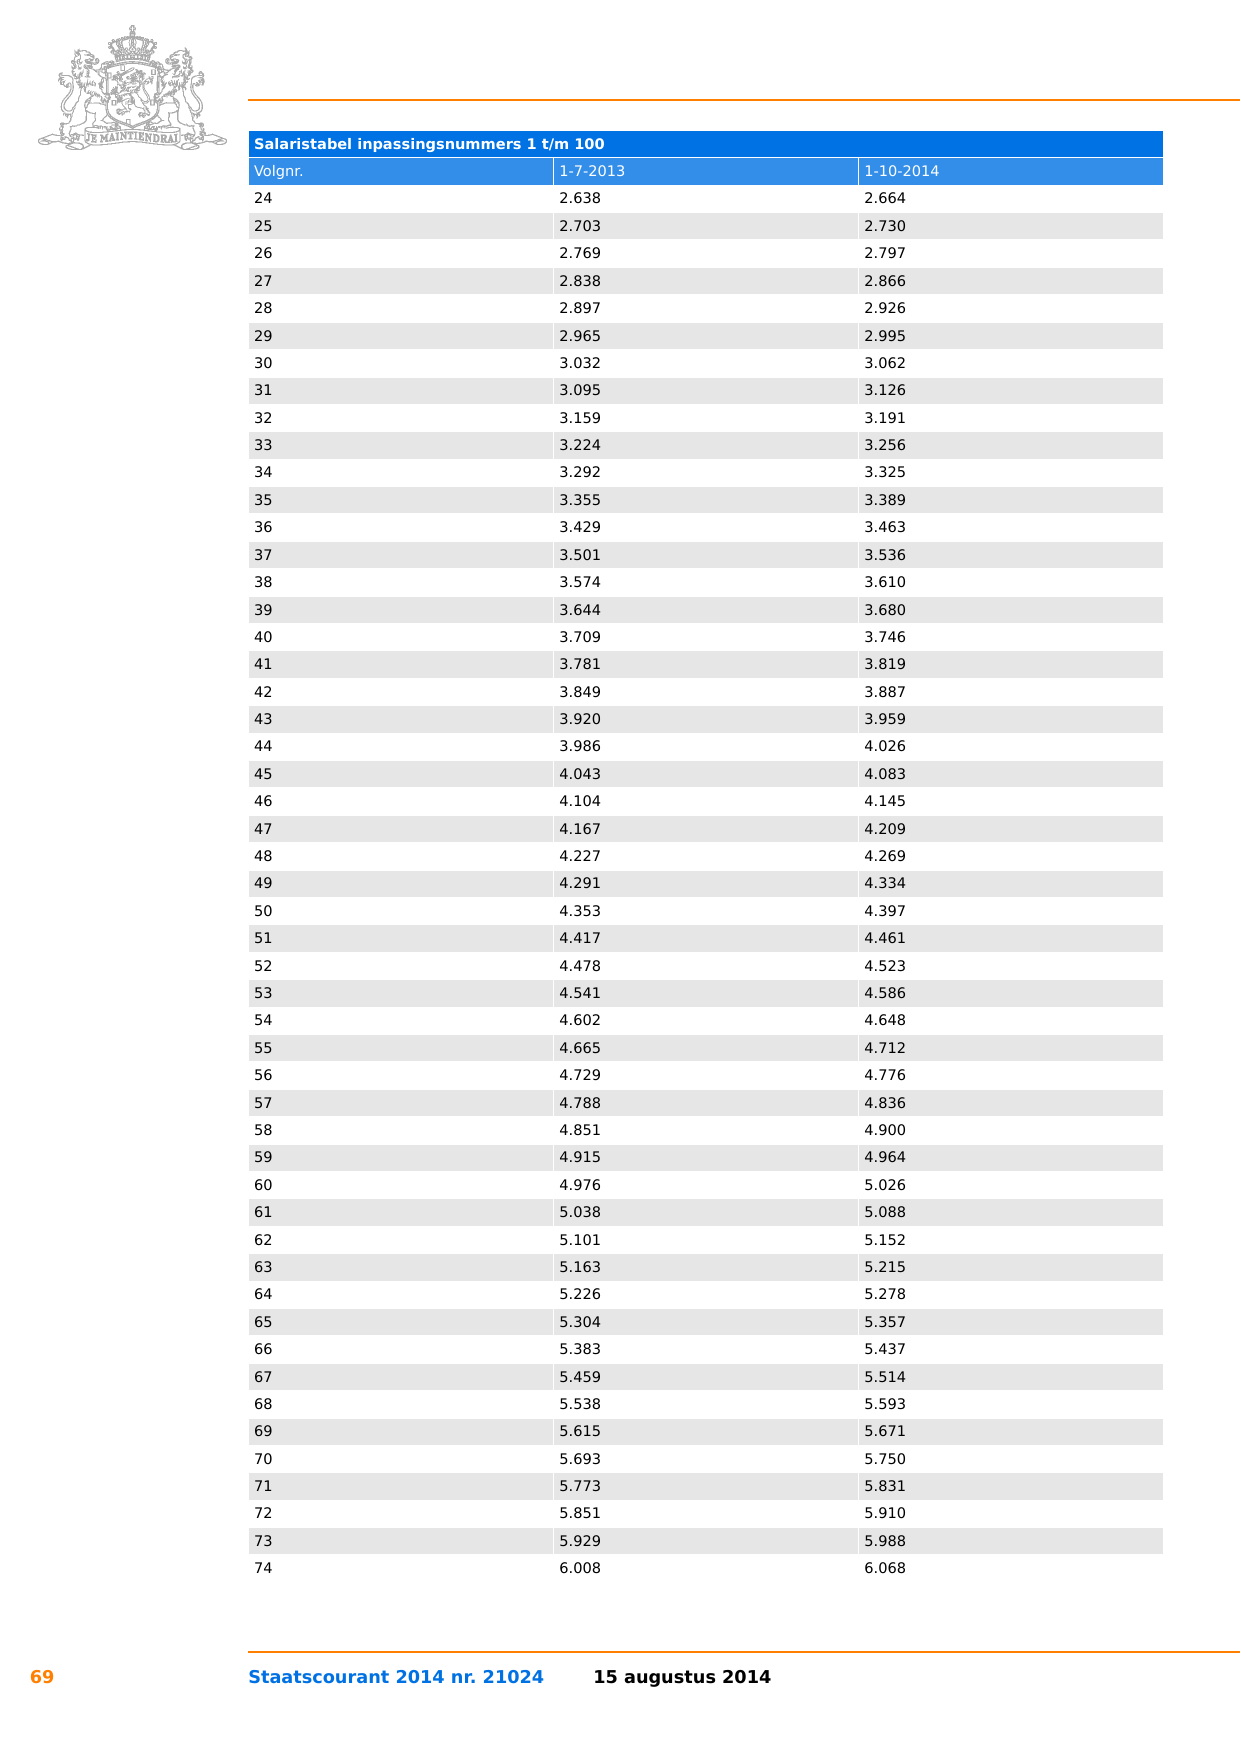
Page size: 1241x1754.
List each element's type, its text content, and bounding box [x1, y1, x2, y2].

table_cell 3.849 [554, 679, 858, 705]
table_cell 2.965 [554, 323, 858, 349]
table_cell 5.693 [554, 1446, 858, 1472]
table_cell Volgnr. [249, 158, 553, 185]
table_cell 69 [249, 1419, 553, 1445]
table_cell 43 [249, 706, 553, 733]
table_cell 4.964 [859, 1145, 1163, 1171]
table_cell 5.831 [859, 1473, 1163, 1500]
table_cell 3.680 [859, 597, 1163, 623]
table_cell 3.463 [859, 515, 1163, 541]
table_cell 51 [249, 925, 553, 952]
table_cell 3.159 [554, 405, 858, 431]
picture [38, 25, 227, 150]
table_cell 4.541 [554, 980, 858, 1007]
table_cell 4.397 [859, 898, 1163, 924]
table_cell 5.514 [859, 1364, 1163, 1390]
table_cell 37 [249, 542, 553, 568]
table_cell 3.709 [554, 624, 858, 650]
table_cell 3.224 [554, 432, 858, 459]
table_cell 4.026 [859, 734, 1163, 760]
table_cell 3.126 [859, 378, 1163, 404]
table_cell 38 [249, 569, 553, 596]
table_cell 5.750 [859, 1446, 1163, 1472]
table_cell 2.730 [859, 213, 1163, 239]
table_cell 74 [249, 1556, 553, 1582]
table_cell 3.610 [859, 569, 1163, 596]
table_cell 55 [249, 1035, 553, 1061]
table_cell 73 [249, 1528, 553, 1554]
table_cell 65 [249, 1309, 553, 1335]
table_cell 40 [249, 624, 553, 650]
table_cell 5.851 [554, 1501, 858, 1527]
table_cell 3.536 [859, 542, 1163, 568]
table_cell 36 [249, 515, 553, 541]
table_cell 3.355 [554, 487, 858, 513]
table_cell 5.152 [859, 1227, 1163, 1253]
table_cell 57 [249, 1090, 553, 1116]
table_cell 4.227 [554, 843, 858, 869]
table_cell 60 [249, 1172, 553, 1198]
table_cell 3.256 [859, 432, 1163, 459]
table_cell 5.988 [859, 1528, 1163, 1554]
table_cell 3.986 [554, 734, 858, 760]
table_cell 32 [249, 405, 553, 431]
table_cell 2.664 [859, 186, 1163, 212]
table_cell 26 [249, 241, 553, 267]
table_cell 5.088 [859, 1199, 1163, 1226]
table_cell 5.357 [859, 1309, 1163, 1335]
table_cell 66 [249, 1336, 553, 1363]
table_cell 5.304 [554, 1309, 858, 1335]
table_cell 2.838 [554, 268, 858, 294]
table_cell 3.819 [859, 651, 1163, 678]
table_cell 35 [249, 487, 553, 513]
table_cell 49 [249, 871, 553, 897]
table_cell 5.459 [554, 1364, 858, 1390]
table_cell 61 [249, 1199, 553, 1226]
table_cell 5.226 [554, 1282, 858, 1308]
table_cell 24 [249, 186, 553, 212]
table_cell 1-10-2014 [859, 158, 1163, 185]
table_cell 5.383 [554, 1336, 858, 1363]
table_cell 5.101 [554, 1227, 858, 1253]
table_cell 41 [249, 651, 553, 678]
table_cell 3.389 [859, 487, 1163, 513]
table_cell 3.429 [554, 515, 858, 541]
table_cell 31 [249, 378, 553, 404]
table_cell 4.851 [554, 1117, 858, 1143]
table_cell 3.887 [859, 679, 1163, 705]
table_cell 3.292 [554, 460, 858, 486]
table_cell 2.897 [554, 295, 858, 322]
table_cell 67 [249, 1364, 553, 1390]
table_cell 44 [249, 734, 553, 760]
table_cell 72 [249, 1501, 553, 1527]
table_cell 4.729 [554, 1063, 858, 1089]
table_cell 5.910 [859, 1501, 1163, 1527]
table_cell 5.026 [859, 1172, 1163, 1198]
table_cell 29 [249, 323, 553, 349]
table_cell 4.417 [554, 925, 858, 952]
table_cell 39 [249, 597, 553, 623]
table_cell 5.593 [859, 1391, 1163, 1417]
table_cell 64 [249, 1282, 553, 1308]
table_cell 4.461 [859, 925, 1163, 952]
table_cell 2.926 [859, 295, 1163, 322]
table_cell 59 [249, 1145, 553, 1171]
table_cell 52 [249, 953, 553, 979]
table_cell 5.773 [554, 1473, 858, 1500]
table_cell 5.929 [554, 1528, 858, 1554]
table_cell 47 [249, 816, 553, 842]
table_cell 28 [249, 295, 553, 322]
table_cell 4.776 [859, 1063, 1163, 1089]
table_cell 3.920 [554, 706, 858, 733]
table_cell 1-7-2013 [554, 158, 858, 185]
table_cell 4.915 [554, 1145, 858, 1171]
table_cell 4.043 [554, 761, 858, 787]
table_cell 48 [249, 843, 553, 869]
table_cell 5.038 [554, 1199, 858, 1226]
table_cell 2.638 [554, 186, 858, 212]
table_cell 63 [249, 1254, 553, 1281]
table_cell 3.781 [554, 651, 858, 678]
table_cell 3.032 [554, 350, 858, 376]
table_cell 45 [249, 761, 553, 787]
table_cell 5.437 [859, 1336, 1163, 1363]
table_cell 4.648 [859, 1008, 1163, 1034]
table_cell 58 [249, 1117, 553, 1143]
table_cell 46 [249, 789, 553, 815]
table_cell 4.145 [859, 789, 1163, 815]
table_cell 4.104 [554, 789, 858, 815]
table_cell 4.523 [859, 953, 1163, 979]
table_cell 3.501 [554, 542, 858, 568]
table_cell 3.325 [859, 460, 1163, 486]
table_cell 27 [249, 268, 553, 294]
table_cell 56 [249, 1063, 553, 1089]
table_cell 42 [249, 679, 553, 705]
table_cell 4.836 [859, 1090, 1163, 1116]
table_cell 71 [249, 1473, 553, 1500]
table_cell 68 [249, 1391, 553, 1417]
table_cell 4.334 [859, 871, 1163, 897]
table_cell 62 [249, 1227, 553, 1253]
table_cell 4.976 [554, 1172, 858, 1198]
table_cell 3.095 [554, 378, 858, 404]
table_cell 50 [249, 898, 553, 924]
table_cell 34 [249, 460, 553, 486]
table_cell 70 [249, 1446, 553, 1472]
table_cell 4.291 [554, 871, 858, 897]
table_cell 5.615 [554, 1419, 858, 1445]
table_cell 2.995 [859, 323, 1163, 349]
table_cell 3.191 [859, 405, 1163, 431]
table_cell 4.665 [554, 1035, 858, 1061]
table_cell 4.478 [554, 953, 858, 979]
table_cell 4.712 [859, 1035, 1163, 1061]
table_cell 2.866 [859, 268, 1163, 294]
table_cell 4.209 [859, 816, 1163, 842]
table_cell 3.644 [554, 597, 858, 623]
table_cell 4.602 [554, 1008, 858, 1034]
table_cell 5.671 [859, 1419, 1163, 1445]
table_cell 5.278 [859, 1282, 1163, 1308]
table_cell 2.769 [554, 241, 858, 267]
table_cell 4.900 [859, 1117, 1163, 1143]
table_cell 5.215 [859, 1254, 1163, 1281]
table_cell 54 [249, 1008, 553, 1034]
table_cell 3.746 [859, 624, 1163, 650]
table_cell 4.269 [859, 843, 1163, 869]
table_cell 3.959 [859, 706, 1163, 733]
table_cell 6.008 [554, 1556, 858, 1582]
table_cell 3.062 [859, 350, 1163, 376]
table_cell 53 [249, 980, 553, 1007]
table_cell 2.703 [554, 213, 858, 239]
table_header Salaristabel inpassingsnummers 1 t/m 100 [249, 131, 1163, 157]
table_cell 2.797 [859, 241, 1163, 267]
table_cell 4.586 [859, 980, 1163, 1007]
table_cell 5.538 [554, 1391, 858, 1417]
table_cell 5.163 [554, 1254, 858, 1281]
table_cell 4.788 [554, 1090, 858, 1116]
table_cell 4.353 [554, 898, 858, 924]
table_cell 33 [249, 432, 553, 459]
table_cell 6.068 [859, 1556, 1163, 1582]
table_cell 30 [249, 350, 553, 376]
table_cell 4.083 [859, 761, 1163, 787]
table_cell 4.167 [554, 816, 858, 842]
table_cell 25 [249, 213, 553, 239]
table_cell 3.574 [554, 569, 858, 596]
